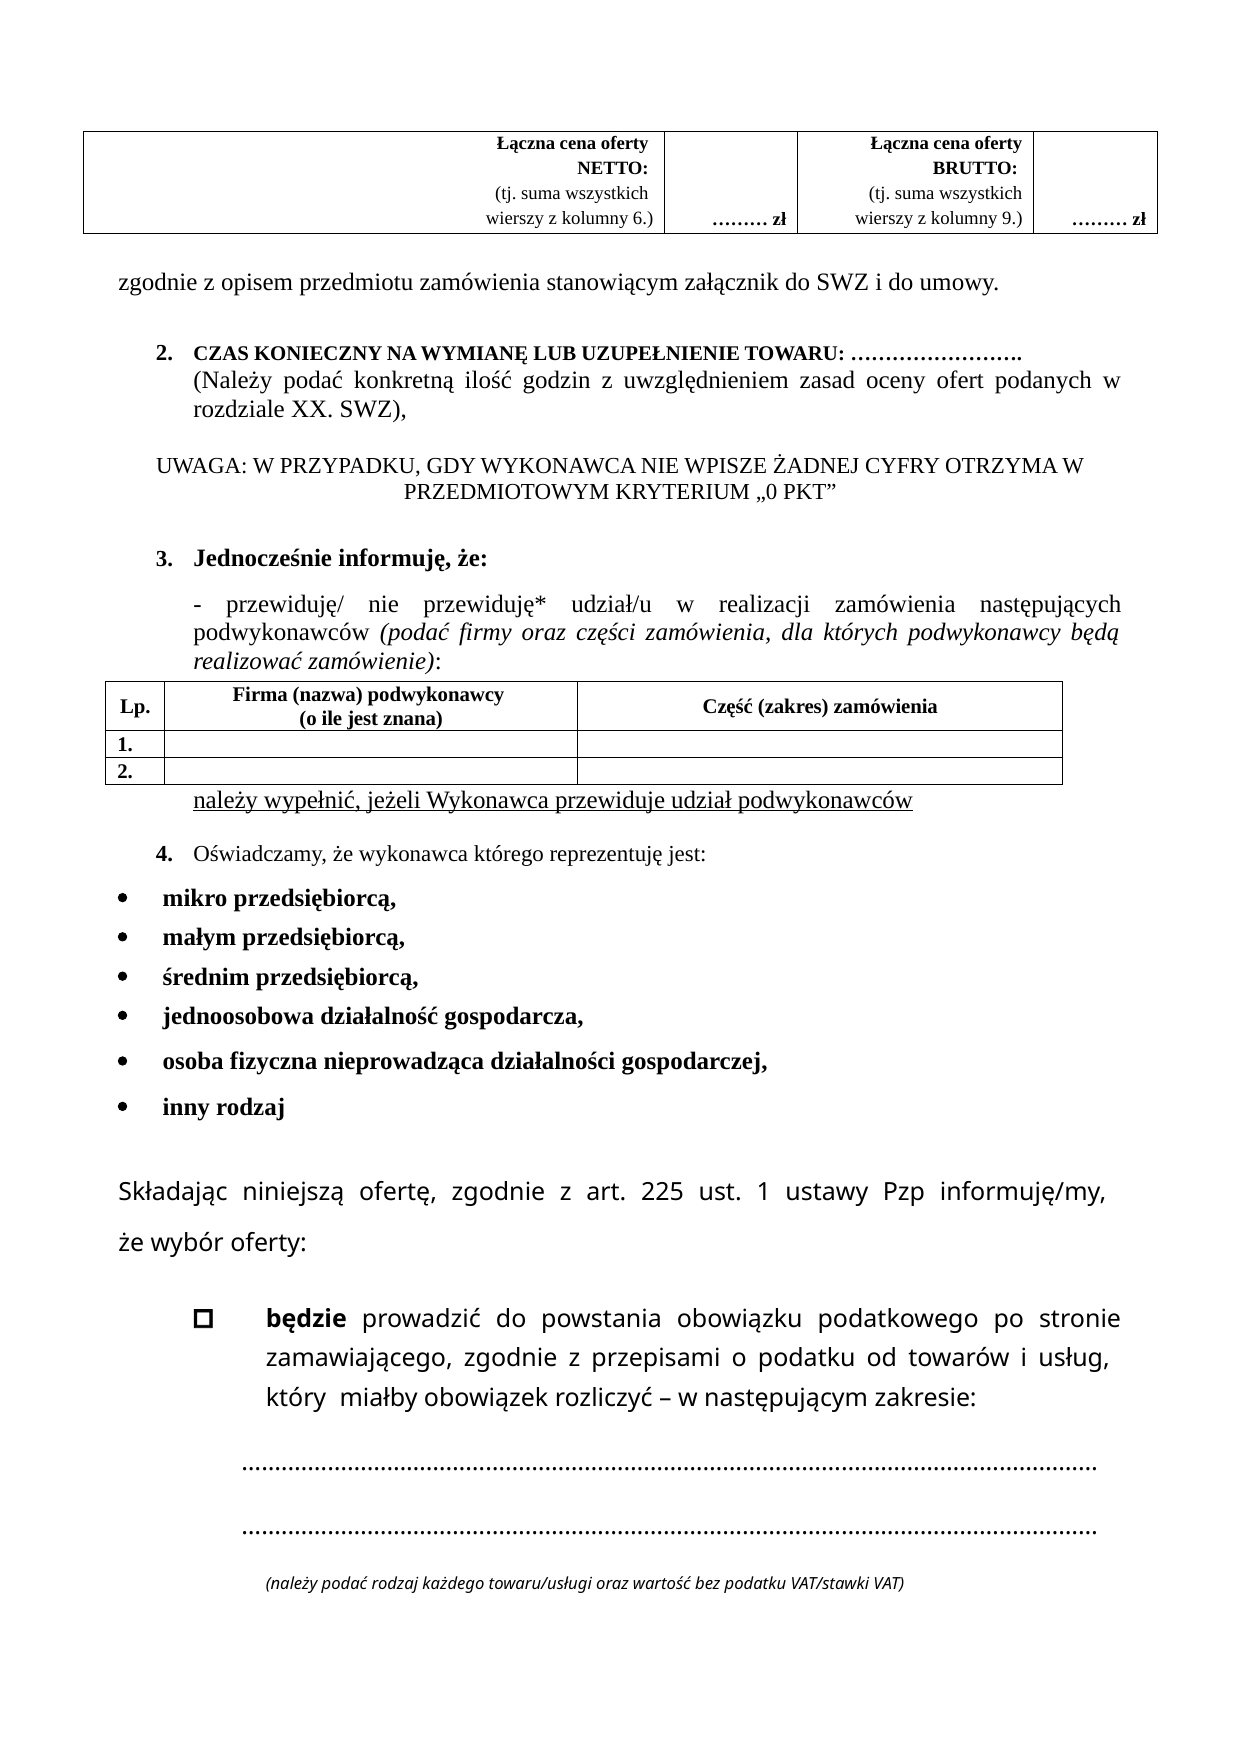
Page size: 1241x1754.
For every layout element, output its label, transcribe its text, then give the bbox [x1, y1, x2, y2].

list Oświadczamy, że wykonawca którego reprezentuję jest: [156, 840, 1122, 866]
table_cell Łączna cena oferty BRUTTO: (tj. suma wszystkich wierszy z kolumny 9.) [798, 132, 1033, 232]
list osoba fizyczna nieprowadząca działalności gospodarczej, [118, 1046, 1122, 1075]
table_cell 1. [106, 731, 164, 757]
text  będzie prowadzić do powstania obowiązku podatkowego po stronie zamawiającego, zgodnie z przepisami o podatku od towarów i usług, który miałby obowiązek rozliczyć – w następującym zakresie: [118, 1301, 1122, 1413]
table_cell [165, 731, 577, 757]
table_header Część (zakres) zamówienia [578, 682, 1062, 730]
text należy wypełnić, jeżeli Wykonawca przewiduje udział podwykonawców [193, 785, 1122, 814]
table_cell Łączna cena oferty NETTO: (tj. suma wszystkich wierszy z kolumny 6.) [84, 132, 664, 232]
table_cell [578, 758, 1062, 784]
text (należy podać rodzaj każdego towaru/usługi oraz wartość bez podatku VAT/stawki VAT) [266, 1572, 1122, 1594]
text ….……………………………………………………………………………………………………………… [118, 1443, 1122, 1477]
text UWAGA: W PRZYPADKU, GDY WYKONAWCA NIE WPISZE ŻADNEJ CYFRY OTRZYMA W PRZEDMIOTOWYM KRYTERIUM „0 PKT” [118, 452, 1122, 504]
table_cell [165, 758, 577, 784]
list małym przedsiębiorcą, [118, 922, 1122, 951]
table_cell ……… zł [1034, 132, 1157, 232]
text - przewiduję/ nie przewiduję* udział/u w realizacji zamówienia następujących podwykonawców (podać firmy oraz części zamówienia, dla których podwykonawcy będą realizować zamówienie): [193, 589, 1122, 675]
text Składając niniejszą ofertę, zgodnie z art. 225 ust. 1 ustawy Pzp informuję/my, że wybór oferty: [118, 1174, 1122, 1259]
text ….……………………………………………………………………………………………………………… [118, 1507, 1122, 1542]
list Jednocześnie informuję, że: [156, 543, 1122, 572]
table_header Lp. [106, 682, 164, 730]
table_cell ……… zł [665, 132, 797, 232]
list mikro przedsiębiorcą, [118, 883, 1122, 912]
text (Należy podać konkretną ilość godzin z uwzględnieniem zasad oceny ofert podanych w rozdziale XX. SWZ), [193, 365, 1122, 423]
table_cell 2. [106, 758, 164, 784]
list średnim przedsiębiorcą, [118, 962, 1122, 990]
list CZAS KONIECZNY NA WYMIANĘ LUB UZUPEŁNIENIE TOWARU: ……………………. [156, 339, 1122, 365]
list jednoosobowa działalność gospodarcza, [118, 1001, 1122, 1029]
text zgodnie z opisem przedmiotu zamówienia stanowiącym załącznik do SWZ i do umowy. [118, 267, 1122, 295]
table_cell [578, 731, 1062, 757]
list inny rodzaj [118, 1092, 1122, 1121]
